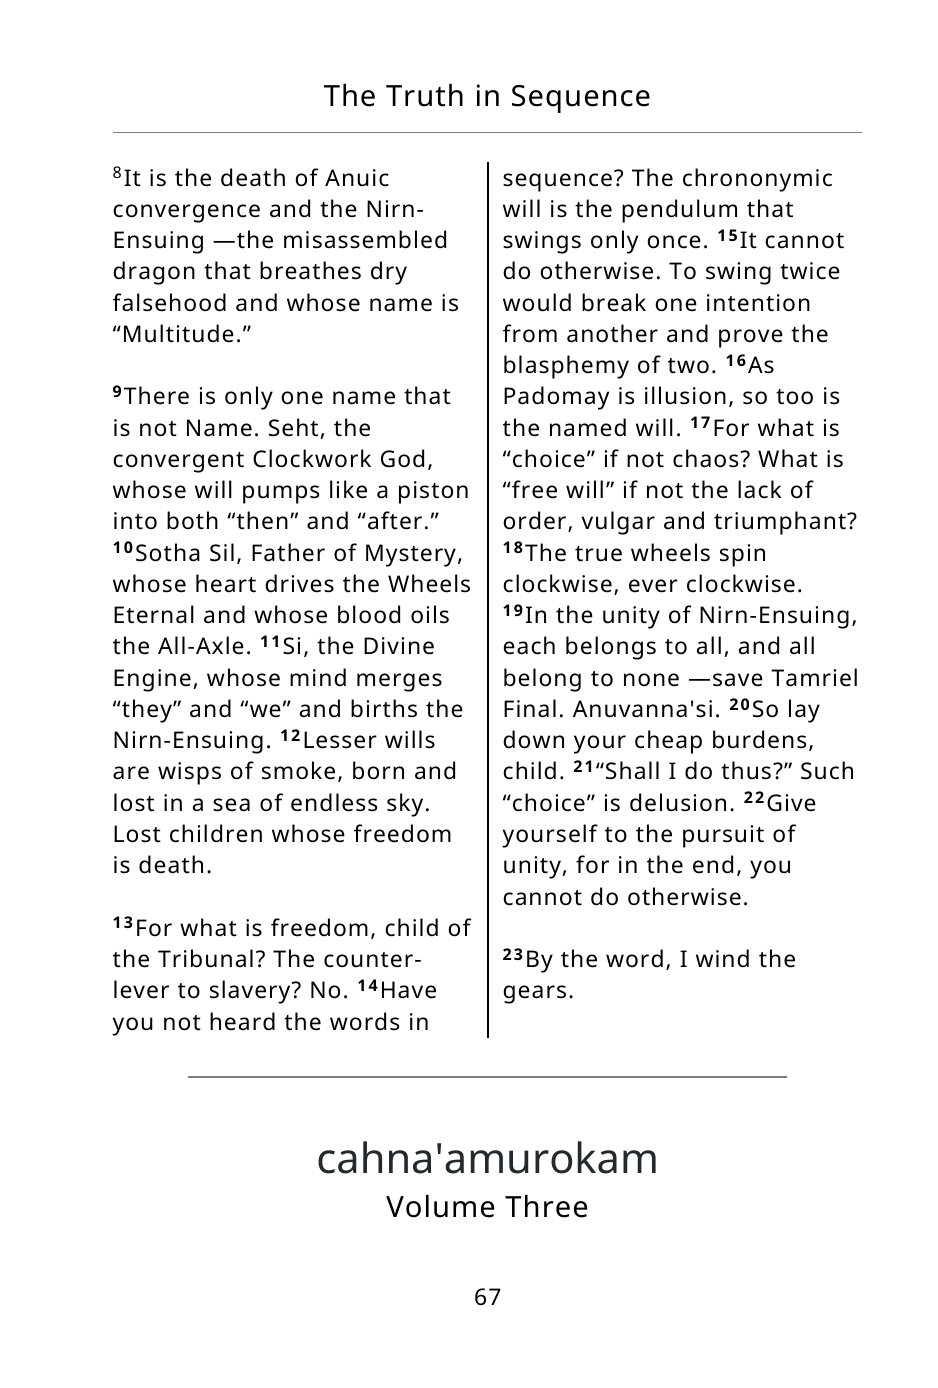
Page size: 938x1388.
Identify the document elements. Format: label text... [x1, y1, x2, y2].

text sequence? The chrononymic will is the pendulum that swings only once. 15It cannot do otherwise. To swing twice would break one intention from another and prove the blasphemy of two. 16As Padomay is illusion, so too is the named will. 17For what is “choice” if not chaos? What is “free will” if not the lack of order, vulgar and triumphant? 18The true wheels spin clockwise, ever clockwise. 19In the unity of Nirn-Ensuing, each belongs to all, and all belong to none —save Tamriel Final. Anuvanna'si. 20So lay down your cheap burdens, child. 21“Shall I do thus?” Such “choice” is delusion. 22Give yourself to the pursuit of unity, for in the end, you cannot do otherwise. [502, 162, 862, 912]
text 8It is the death of Anuic convergence and the Nirn-Ensuing —the misassembled dragon that breathes dry falsehood and whose name is “Multitude.” [112, 162, 472, 349]
text 23By the word, I wind the gears. [502, 943, 862, 1005]
subtitle cahna'amurokam [112, 1129, 862, 1186]
text Volume Three [112, 1186, 862, 1226]
text 13For what is freedom, child of the Tribunal? The counter-lever to slavery? No. 14Have you not heard the words in [112, 912, 472, 1037]
text 9There is only one name that is not Name. Seht, the convergent Clockwork God, whose will pumps like a piston into both “then” and “after.” 10Sotha Sil, Father of Mystery, whose heart drives the Wheels Eternal and whose blood oils the All-Axle. 11Si, the Divine Engine, whose mind merges “they” and “we” and births the Nirn-Ensuing. 12Lesser wills are wisps of smoke, born and lost in a sea of endless sky. Lost children whose freedom is death. [112, 380, 472, 880]
text The Truth in Sequence [112, 75, 862, 115]
